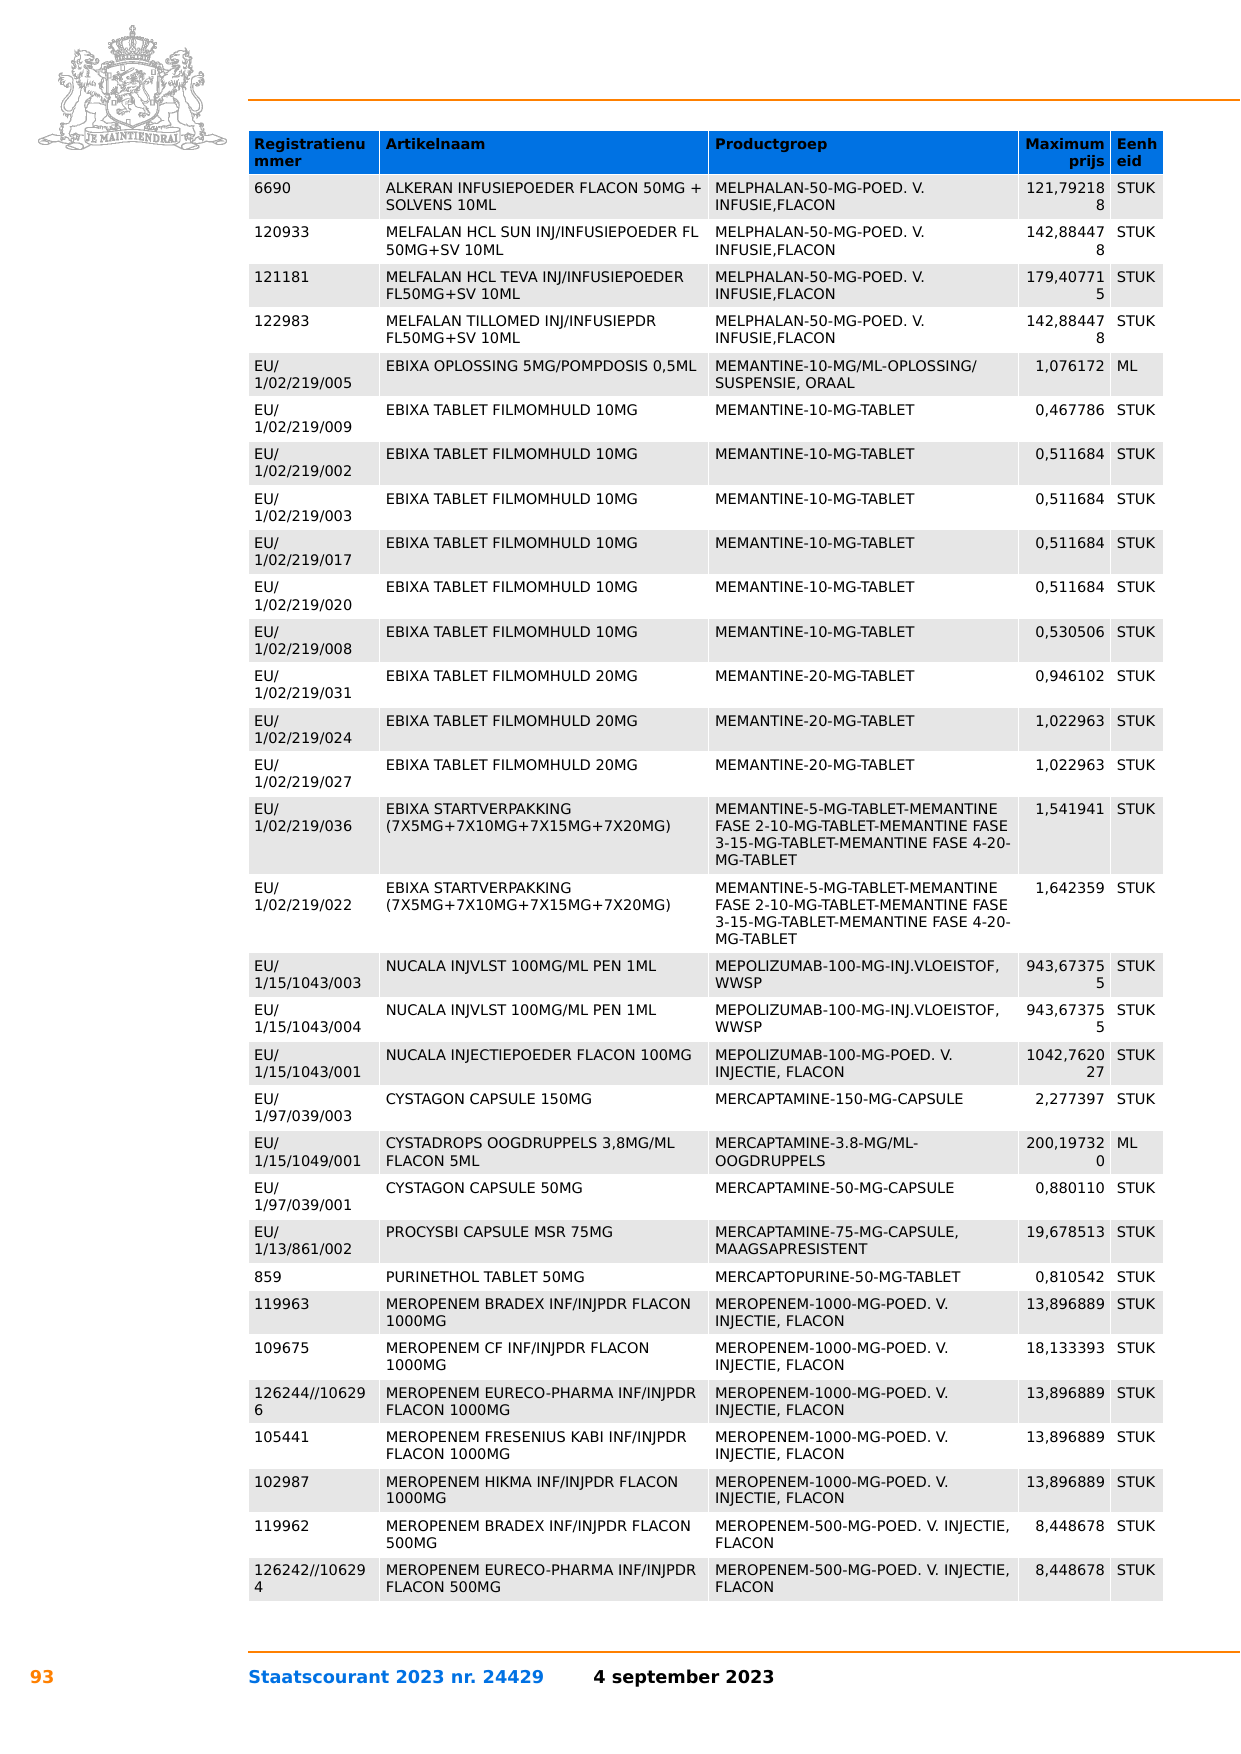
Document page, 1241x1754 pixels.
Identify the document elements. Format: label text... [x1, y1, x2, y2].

table_cell MEMANTINE-10-MG/ML-OPLOSSING/SUSPENSIE, ORAAL [709, 353, 1018, 396]
table_cell STUK [1111, 486, 1163, 529]
table_cell MEPOLIZUMAB-100-MG-INJ.VLOEISTOF, WWSP [709, 953, 1018, 997]
table_cell STUK [1111, 175, 1163, 219]
table_cell 8,448678 [1019, 1558, 1110, 1601]
table_cell STUK [1111, 220, 1163, 263]
table_cell MEROPENEM CF INF/INJPDR FLACON 1000MG [380, 1336, 708, 1379]
table_cell MEROPENEM-1000-MG-POED. V. INJECTIE, FLACON [709, 1336, 1018, 1379]
table_cell EBIXA TABLET FILMOMHULD 10MG [380, 486, 708, 529]
table_cell EU/1/15/1043/004 [249, 998, 379, 1041]
table_cell NUCALA INJVLST 100MG/ML PEN 1ML [380, 998, 708, 1041]
table_cell EU/1/02/219/031 [249, 664, 379, 707]
table_cell MEMANTINE-10-MG-TABLET [709, 619, 1018, 662]
table_cell 1,541941 [1019, 797, 1110, 874]
table_cell MEROPENEM-500-MG-POED. V. INJECTIE, FLACON [709, 1558, 1018, 1601]
table_cell MERCAPTOPURINE-50-MG-TABLET [709, 1264, 1018, 1290]
table_cell MELPHALAN-50-MG-POED. V. INFUSIE,FLACON [709, 175, 1018, 219]
table_cell 1,022963 [1019, 752, 1110, 796]
table_cell EU/1/02/219/017 [249, 530, 379, 574]
table_cell EU/1/15/1049/001 [249, 1131, 379, 1174]
table_cell EBIXA TABLET FILMOMHULD 20MG [380, 664, 708, 707]
table_cell STUK [1111, 397, 1163, 441]
table_cell 179,407715 [1019, 264, 1110, 307]
table_cell STUK [1111, 1264, 1163, 1290]
table_cell 0,946102 [1019, 664, 1110, 707]
table_cell 0,530506 [1019, 619, 1110, 662]
table_cell STUK [1111, 708, 1163, 751]
table_cell MEMANTINE-20-MG-TABLET [709, 664, 1018, 707]
table_cell STUK [1111, 953, 1163, 997]
table_cell STUK [1111, 442, 1163, 485]
table_cell STUK [1111, 619, 1163, 662]
table_cell 0,880110 [1019, 1175, 1110, 1218]
table_cell 0,467786 [1019, 397, 1110, 441]
table_cell EU/1/13/861/002 [249, 1220, 379, 1263]
table_cell STUK [1111, 664, 1163, 707]
table_cell EBIXA TABLET FILMOMHULD 20MG [380, 708, 708, 751]
table_cell MEPOLIZUMAB-100-MG-POED. V. INJECTIE, FLACON [709, 1042, 1018, 1085]
table_header Eenheid [1111, 131, 1163, 174]
table_cell 13,896889 [1019, 1424, 1110, 1468]
table_cell EU/1/15/1043/001 [249, 1042, 379, 1085]
table_cell 0,511684 [1019, 575, 1110, 618]
table_cell STUK [1111, 875, 1163, 952]
table_cell EU/1/97/039/001 [249, 1175, 379, 1218]
table_cell 1,022963 [1019, 708, 1110, 751]
table_cell 1,076172 [1019, 353, 1110, 396]
table_cell MEROPENEM EURECO-PHARMA INF/INJPDR FLACON 1000MG [380, 1380, 708, 1423]
table_cell 859 [249, 1264, 379, 1290]
table_cell 13,896889 [1019, 1469, 1110, 1512]
table_header Productgroep [709, 131, 1018, 174]
table_cell MELFALAN HCL SUN INJ/INFUSIEPOEDER FL 50MG+SV 10ML [380, 220, 708, 263]
table_cell 943,673755 [1019, 998, 1110, 1041]
table_cell ML [1111, 1131, 1163, 1174]
table_cell MEROPENEM HIKMA INF/INJPDR FLACON 1000MG [380, 1469, 708, 1512]
table_cell STUK [1111, 752, 1163, 796]
table_header Artikelnaam [380, 131, 708, 174]
table_cell EU/1/02/219/027 [249, 752, 379, 796]
table_cell 105441 [249, 1424, 379, 1468]
table_cell 121181 [249, 264, 379, 307]
table_cell MEMANTINE-10-MG-TABLET [709, 486, 1018, 529]
picture [38, 25, 227, 150]
table_cell 1042,762027 [1019, 1042, 1110, 1085]
table_cell 102987 [249, 1469, 379, 1512]
table_cell 0,511684 [1019, 442, 1110, 485]
table_cell EBIXA TABLET FILMOMHULD 10MG [380, 397, 708, 441]
table_cell STUK [1111, 1558, 1163, 1601]
table_cell EU/1/02/219/024 [249, 708, 379, 751]
table_cell 0,511684 [1019, 530, 1110, 574]
table_cell 18,133393 [1019, 1336, 1110, 1379]
table_cell STUK [1111, 1380, 1163, 1423]
table_cell MEROPENEM EURECO-PHARMA INF/INJPDR FLACON 500MG [380, 1558, 708, 1601]
table_cell CYSTAGON CAPSULE 50MG [380, 1175, 708, 1218]
table_cell STUK [1111, 1086, 1163, 1130]
table_cell MEROPENEM-1000-MG-POED. V. INJECTIE, FLACON [709, 1380, 1018, 1423]
table_cell MEMANTINE-10-MG-TABLET [709, 397, 1018, 441]
table_cell MELPHALAN-50-MG-POED. V. INFUSIE,FLACON [709, 264, 1018, 307]
table_cell 126242//106294 [249, 1558, 379, 1601]
table_cell 8,448678 [1019, 1513, 1110, 1556]
table_cell MEROPENEM FRESENIUS KABI INF/INJPDR FLACON 1000MG [380, 1424, 708, 1468]
table_cell 142,884478 [1019, 220, 1110, 263]
table_header Registratienummer [249, 131, 379, 174]
table_cell MELFALAN TILLOMED INJ/INFUSIEPDR FL50MG+SV 10ML [380, 309, 708, 352]
table_cell ML [1111, 353, 1163, 396]
table_cell 2,277397 [1019, 1086, 1110, 1130]
table_cell EBIXA TABLET FILMOMHULD 20MG [380, 752, 708, 796]
table_cell 142,884478 [1019, 309, 1110, 352]
table_cell MERCAPTAMINE-75-MG-CAPSULE, MAAGSAPRESISTENT [709, 1220, 1018, 1263]
table_cell CYSTAGON CAPSULE 150MG [380, 1086, 708, 1130]
table_cell EU/1/02/219/020 [249, 575, 379, 618]
table_cell EBIXA TABLET FILMOMHULD 10MG [380, 575, 708, 618]
table_cell MEMANTINE-20-MG-TABLET [709, 752, 1018, 796]
table_cell STUK [1111, 1336, 1163, 1379]
table_cell STUK [1111, 1175, 1163, 1218]
table_cell EU/1/97/039/003 [249, 1086, 379, 1130]
table_cell MEMANTINE-10-MG-TABLET [709, 575, 1018, 618]
table_cell STUK [1111, 797, 1163, 874]
table_cell 119963 [249, 1291, 379, 1334]
table_cell PROCYSBI CAPSULE MSR 75MG [380, 1220, 708, 1263]
table_cell 121,792188 [1019, 175, 1110, 219]
table_cell EU/1/02/219/003 [249, 486, 379, 529]
table_cell STUK [1111, 575, 1163, 618]
table_cell STUK [1111, 530, 1163, 574]
table_cell EU/1/02/219/008 [249, 619, 379, 662]
table_cell EBIXA STARTVERPAKKING (7X5MG+7X10MG+7X15MG+7X20MG) [380, 875, 708, 952]
table_cell 0,511684 [1019, 486, 1110, 529]
table_cell MEROPENEM BRADEX INF/INJPDR FLACON 1000MG [380, 1291, 708, 1334]
table_cell 200,197320 [1019, 1131, 1110, 1174]
table_cell EU/1/02/219/002 [249, 442, 379, 485]
table_cell STUK [1111, 264, 1163, 307]
table_cell MERCAPTAMINE-3.8-MG/ML-OOGDRUPPELS [709, 1131, 1018, 1174]
table_cell 13,896889 [1019, 1291, 1110, 1334]
table_cell 109675 [249, 1336, 379, 1379]
table_cell MEMANTINE-20-MG-TABLET [709, 708, 1018, 751]
table_cell MEMANTINE-5-MG-TABLET-MEMANTINE FASE 2-10-MG-TABLET-MEMANTINE FASE 3-15-MG-TABLET-MEMANTINE FASE 4-20-MG-TABLET [709, 797, 1018, 874]
table_cell EU/1/15/1043/003 [249, 953, 379, 997]
table_cell EU/1/02/219/009 [249, 397, 379, 441]
table_cell STUK [1111, 1424, 1163, 1468]
table_cell 943,673755 [1019, 953, 1110, 997]
table_cell PURINETHOL TABLET 50MG [380, 1264, 708, 1290]
table_cell 119962 [249, 1513, 379, 1556]
table_cell 13,896889 [1019, 1380, 1110, 1423]
table_cell 0,810542 [1019, 1264, 1110, 1290]
table_cell EBIXA TABLET FILMOMHULD 10MG [380, 442, 708, 485]
table_cell STUK [1111, 1469, 1163, 1512]
table_cell 122983 [249, 309, 379, 352]
table_cell EU/1/02/219/005 [249, 353, 379, 396]
table_cell MEROPENEM-1000-MG-POED. V. INJECTIE, FLACON [709, 1291, 1018, 1334]
table_cell MELPHALAN-50-MG-POED. V. INFUSIE,FLACON [709, 309, 1018, 352]
table_cell NUCALA INJVLST 100MG/ML PEN 1ML [380, 953, 708, 997]
table_header Maximumprijs [1019, 131, 1110, 174]
table_cell ALKERAN INFUSIEPOEDER FLACON 50MG + SOLVENS 10ML [380, 175, 708, 219]
table_cell MEPOLIZUMAB-100-MG-INJ.VLOEISTOF, WWSP [709, 998, 1018, 1041]
table_cell MEMANTINE-5-MG-TABLET-MEMANTINE FASE 2-10-MG-TABLET-MEMANTINE FASE 3-15-MG-TABLET-MEMANTINE FASE 4-20-MG-TABLET [709, 875, 1018, 952]
table_cell MEMANTINE-10-MG-TABLET [709, 530, 1018, 574]
table_cell EBIXA OPLOSSING 5MG/POMPDOSIS 0,5ML [380, 353, 708, 396]
table_cell MERCAPTAMINE-150-MG-CAPSULE [709, 1086, 1018, 1130]
table_cell EU/1/02/219/036 [249, 797, 379, 874]
table_cell MEROPENEM-1000-MG-POED. V. INJECTIE, FLACON [709, 1424, 1018, 1468]
table_cell MERCAPTAMINE-50-MG-CAPSULE [709, 1175, 1018, 1218]
table_cell STUK [1111, 309, 1163, 352]
table_cell MEROPENEM-500-MG-POED. V. INJECTIE, FLACON [709, 1513, 1018, 1556]
table_cell STUK [1111, 1513, 1163, 1556]
table_cell 120933 [249, 220, 379, 263]
table_cell STUK [1111, 1042, 1163, 1085]
table_cell MEROPENEM BRADEX INF/INJPDR FLACON 500MG [380, 1513, 708, 1556]
table_cell MELFALAN HCL TEVA INJ/INFUSIEPOEDER FL50MG+SV 10ML [380, 264, 708, 307]
table_cell 1,642359 [1019, 875, 1110, 952]
table_cell MEROPENEM-1000-MG-POED. V. INJECTIE, FLACON [709, 1469, 1018, 1512]
table_cell MELPHALAN-50-MG-POED. V. INFUSIE,FLACON [709, 220, 1018, 263]
table_cell EBIXA TABLET FILMOMHULD 10MG [380, 530, 708, 574]
table_cell EU/1/02/219/022 [249, 875, 379, 952]
table_cell 19,678513 [1019, 1220, 1110, 1263]
table_cell STUK [1111, 1291, 1163, 1334]
table_cell 6690 [249, 175, 379, 219]
table_cell EBIXA TABLET FILMOMHULD 10MG [380, 619, 708, 662]
table_cell STUK [1111, 998, 1163, 1041]
table_cell 126244//106296 [249, 1380, 379, 1423]
table_cell STUK [1111, 1220, 1163, 1263]
table_cell MEMANTINE-10-MG-TABLET [709, 442, 1018, 485]
table_cell NUCALA INJECTIEPOEDER FLACON 100MG [380, 1042, 708, 1085]
table_cell EBIXA STARTVERPAKKING (7X5MG+7X10MG+7X15MG+7X20MG) [380, 797, 708, 874]
table_cell CYSTADROPS OOGDRUPPELS 3,8MG/ML FLACON 5ML [380, 1131, 708, 1174]
